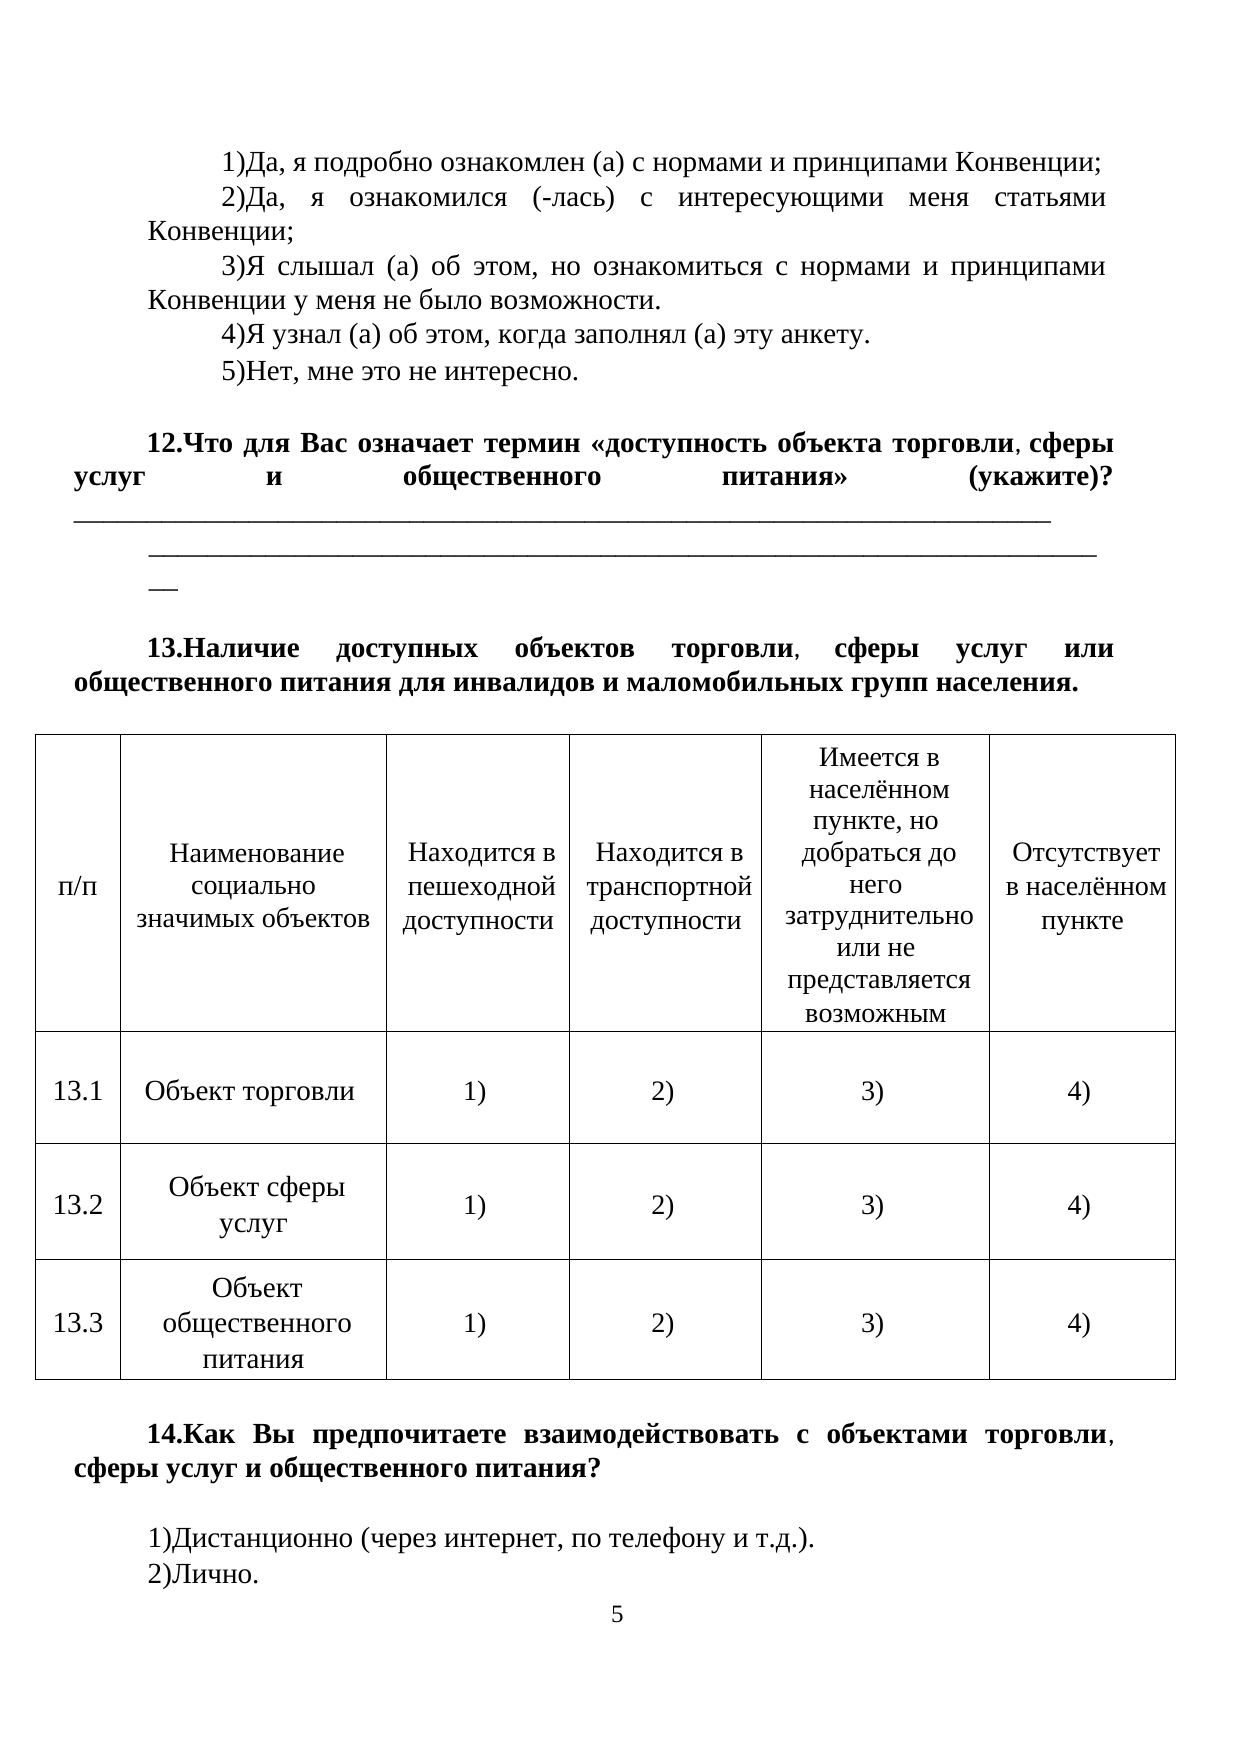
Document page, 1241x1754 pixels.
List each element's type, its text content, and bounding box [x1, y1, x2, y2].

table_cell 13.3 [36, 1260, 120, 1379]
list Я слышал (а) об этом, но ознакомиться с нормами и принципами Конвенции у меня не было возможности. [74, 248, 1107, 315]
table_header Наименование социально значимых объектов [121, 735, 386, 1031]
table_cell Объект сферы услуг [121, 1144, 386, 1259]
list Наличие доступных объектов торговли, сферы услуг или общественного питания для инвалидов и маломобильных групп населения. [74, 630, 1114, 698]
table_cell 1) [387, 1144, 569, 1259]
table_header Находится в пешеходной доступности [387, 735, 569, 1031]
table_cell 3) [762, 1260, 989, 1379]
list Что для Вас означает термин «доступность объекта торговли, сферы услуг и общественного питания» (укажите)? ___________________________________________________________________ [74, 425, 1114, 526]
table_header Отсутствует в населённом пункте [990, 735, 1175, 1031]
list Да, я подробно ознакомлен (а) с нормами и принципами Конвенции; [74, 144, 1107, 178]
list Лично. [0, 1557, 1107, 1590]
table_header Находится в транспортной доступности [570, 735, 761, 1031]
table_cell 2) [570, 1032, 761, 1143]
table_cell 4) [990, 1260, 1175, 1379]
table_cell 2) [570, 1144, 761, 1259]
list Дистанционно (через интернет, по телефону и т.д.). [0, 1520, 1107, 1553]
table_cell 1) [387, 1032, 569, 1143]
table_cell 13.2 [36, 1144, 120, 1259]
list Нет, мне это не интересно. [74, 353, 1107, 387]
table_header Имеется в населённом пункте, но добраться до него затруднительно или не представляется возможным [762, 735, 989, 1031]
table_cell 4) [990, 1144, 1175, 1259]
table_cell Объект торговли [121, 1032, 386, 1143]
list Я узнал (а) об этом, когда заполнял (а) эту анкету. [74, 316, 1107, 350]
table_cell 1) [387, 1260, 569, 1379]
table_cell Объект общественного питания [121, 1260, 386, 1379]
table_cell 3) [762, 1032, 989, 1143]
table_cell 2) [570, 1260, 761, 1379]
text ___________________________________________________________________ [148, 526, 1107, 593]
table_cell 3) [762, 1144, 989, 1259]
list Как Вы предпочитаете взаимодействовать с объектами торговли, сферы услуг и общественного питания? [74, 1416, 1114, 1484]
table_header п/п [36, 735, 120, 1031]
table_cell 4) [990, 1032, 1175, 1143]
table_cell 13.1 [36, 1032, 120, 1143]
list Да, я ознакомился (-лась) с интересующими меня статьями Конвенции; [74, 179, 1107, 246]
